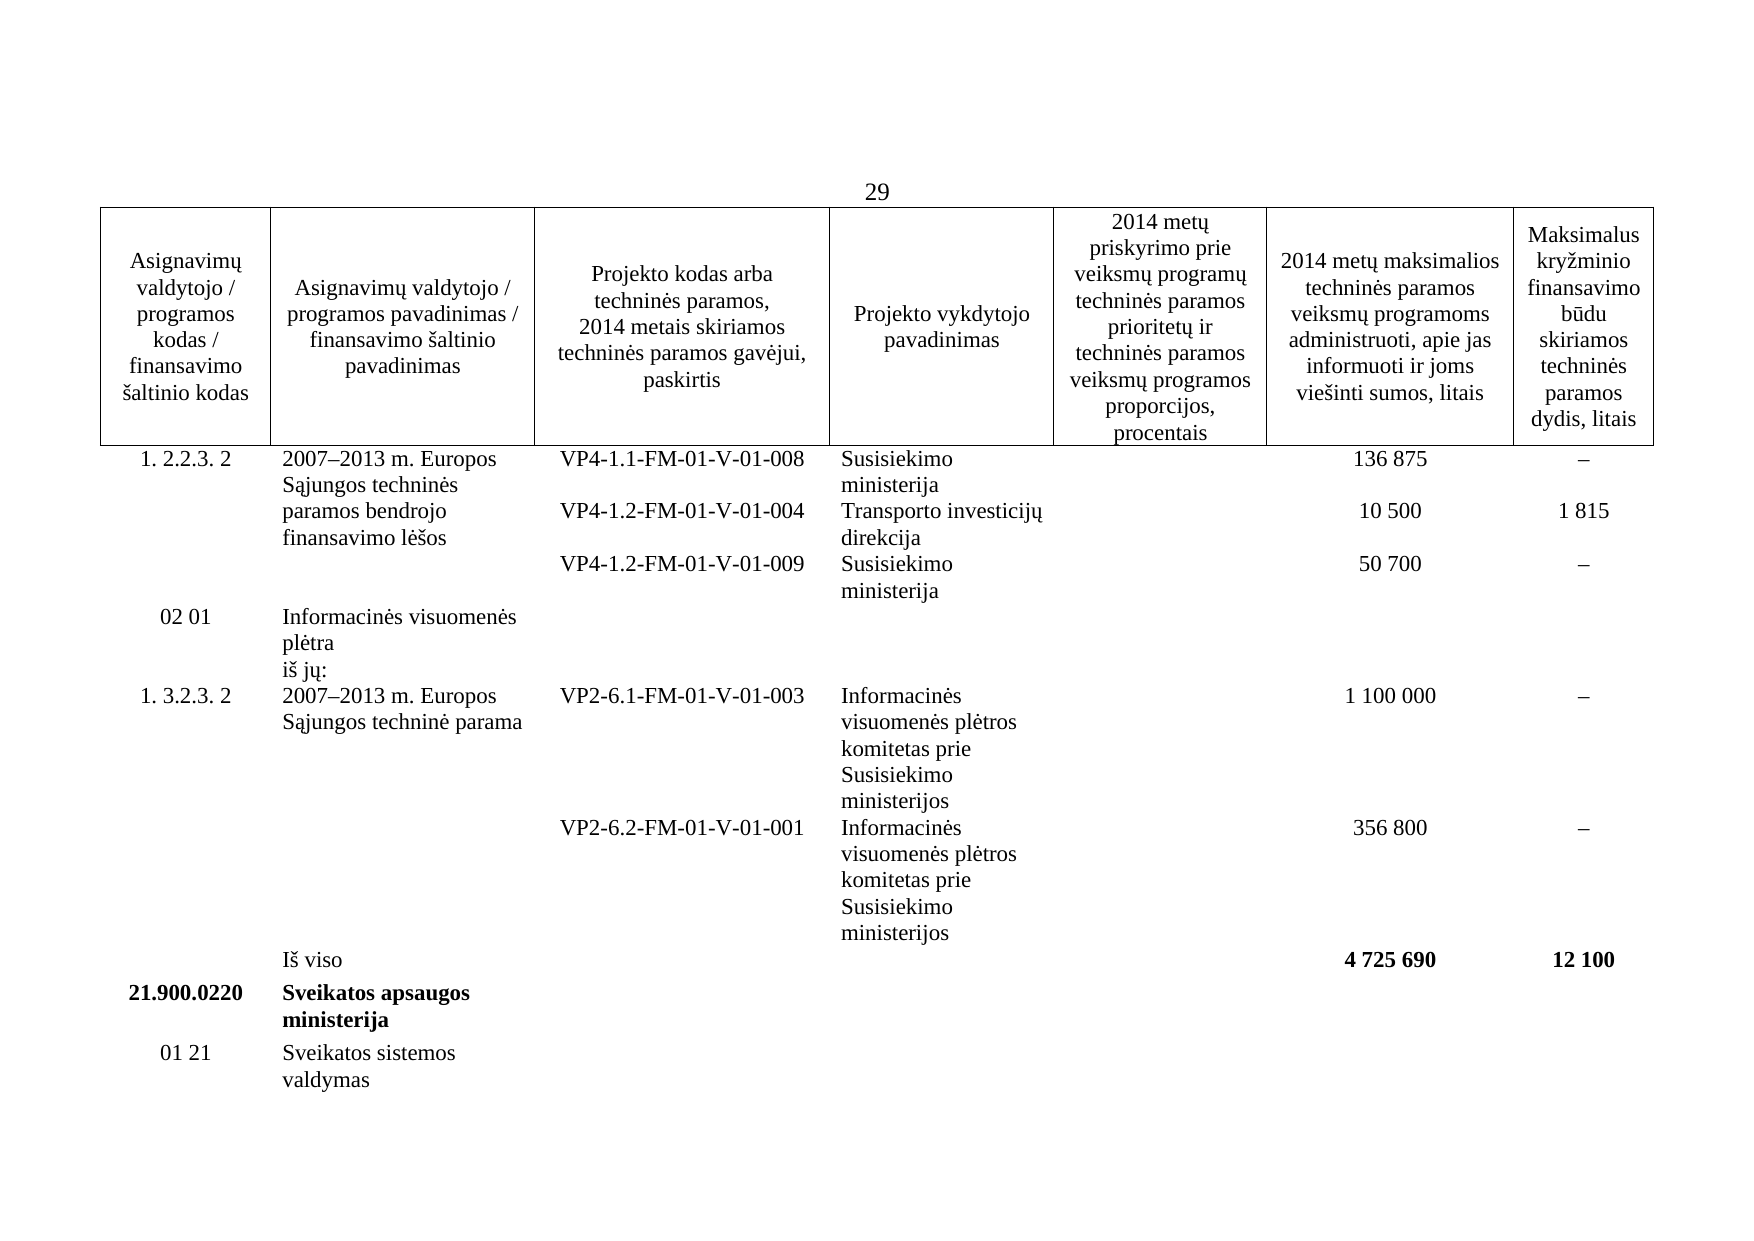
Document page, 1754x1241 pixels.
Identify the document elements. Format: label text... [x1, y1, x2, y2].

table_cell [1054, 446, 1267, 498]
table_cell [830, 656, 1054, 682]
table_cell 1. 3.2.3. 2 [100, 682, 271, 946]
table_cell [100, 946, 271, 972]
table_cell [1267, 1032, 1514, 1092]
table_cell 1. 2.2.3. 2 [100, 446, 271, 603]
table_cell – [1514, 814, 1653, 946]
table_cell 10 500 [1267, 498, 1514, 550]
table_header Asignavimų valdytojo / programos pavadinimas / finansavimo šaltinio pavadinimas [271, 208, 534, 445]
table_cell – [1514, 550, 1653, 603]
table_cell Informacinės visuomenės plėtros komitetas prie Susisiekimo ministerijos [830, 814, 1054, 946]
table_cell 4 725 690 [1267, 946, 1514, 972]
table_cell Sveikatos apsaugos ministerija [271, 972, 534, 1032]
table_cell [1054, 550, 1267, 603]
table_cell iš jų: [271, 656, 534, 682]
table_cell 2007–2013 m. Europos Sąjungos techninės paramos bendrojo finansavimo lėšos [271, 446, 534, 603]
table_header 2014 metų priskyrimo prie veiksmų programų techninės paramos prioritetų ir techninės paramos veiksmų programos proporcijos, procentais [1054, 208, 1266, 445]
table_cell [830, 946, 1054, 972]
table_cell [1514, 972, 1653, 1032]
table_header Projekto kodas arba techninės paramos, 2014 metais skiriamos techninės paramos gavėjui, paskirtis [535, 208, 829, 445]
table_header Asignavimų valdytojo / programos kodas / finansavimo šaltinio kodas [101, 208, 270, 445]
table_cell Informacinės visuomenės plėtra [271, 603, 534, 656]
table_cell 1 100 000 [1267, 682, 1514, 814]
table_header Projekto vykdytojo pavadinimas [830, 208, 1053, 445]
table_cell Iš viso [271, 946, 534, 972]
table_cell [1054, 656, 1267, 682]
table_header 2014 metų maksimalios techninės paramos veiksmų programoms administruoti, apie jas informuoti ir joms viešinti sumos, litais [1267, 208, 1513, 445]
table_cell [1054, 946, 1267, 972]
table_cell 2007–2013 m. Europos Sąjungos techninė parama [271, 682, 534, 946]
table_cell [1054, 814, 1267, 946]
table_cell Informacinės visuomenės plėtros komitetas prie Susisiekimo ministerijos [830, 682, 1054, 814]
table_cell [100, 656, 271, 682]
table_cell [1054, 603, 1267, 656]
table_cell VP4-1.2-FM-01-V-01-009 [534, 550, 829, 603]
table_cell [1267, 656, 1514, 682]
table_cell [534, 972, 829, 1032]
table_cell [534, 946, 829, 972]
table_cell [1054, 498, 1267, 550]
table_cell Susisiekimo ministerija [830, 550, 1054, 603]
table_cell 12 100 [1514, 946, 1653, 972]
table_cell [534, 656, 829, 682]
table_cell VP2-6.2-FM-01-V-01-001 [534, 814, 829, 946]
table_cell [1267, 603, 1514, 656]
table_cell [830, 603, 1054, 656]
table_cell 136 875 [1267, 446, 1514, 498]
table_header Maksimalus kryžminio finansavimo būdu skiriamos techninės paramos dydis, litais [1514, 208, 1653, 445]
table_cell Transporto investicijų direkcija [830, 498, 1054, 550]
table_cell 01 21 [100, 1032, 271, 1092]
table_cell Susisiekimo ministerija [830, 446, 1054, 498]
table_cell [830, 972, 1054, 1032]
table_cell [534, 603, 829, 656]
table_cell [1514, 656, 1653, 682]
table_cell – [1514, 446, 1653, 498]
table_cell VP4-1.1-FM-01-V-01-008 [534, 446, 829, 498]
table_cell [830, 1032, 1054, 1092]
table_cell [1054, 1032, 1267, 1092]
table_cell [1514, 603, 1653, 656]
table_cell 1 815 [1514, 498, 1653, 550]
table_cell 02 01 [100, 603, 271, 656]
table_cell 356 800 [1267, 814, 1514, 946]
table_cell [1054, 972, 1267, 1032]
table_cell Sveikatos sistemos valdymas [271, 1032, 534, 1092]
table_cell [1267, 972, 1514, 1032]
table_cell – [1514, 682, 1653, 814]
table_cell 21.900.0220 [100, 972, 271, 1032]
table_cell 50 700 [1267, 550, 1514, 603]
table_cell [534, 1032, 829, 1092]
table_cell [1054, 682, 1267, 814]
table_cell [1514, 1032, 1653, 1092]
table_cell VP2-6.1-FM-01-V-01-003 [534, 682, 829, 814]
table_cell VP4-1.2-FM-01-V-01-004 [534, 498, 829, 550]
